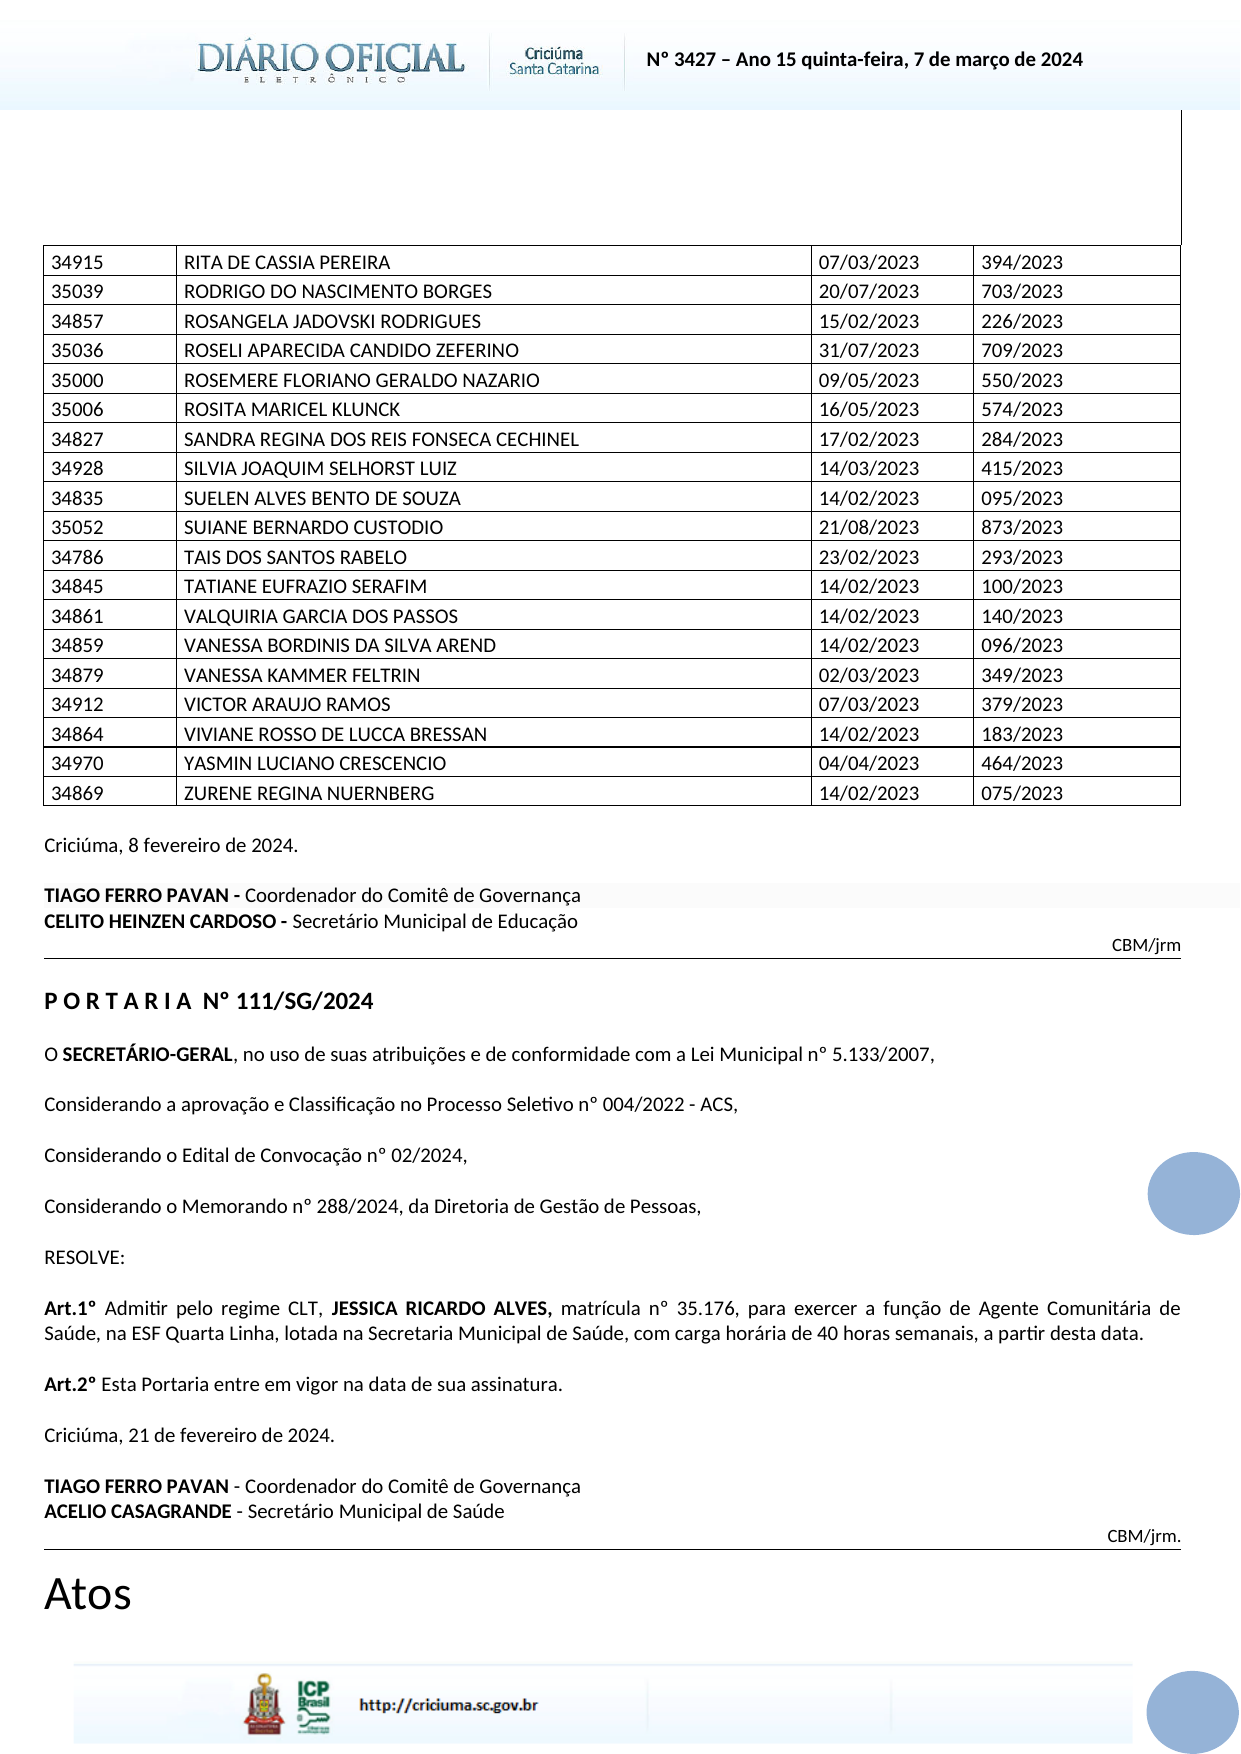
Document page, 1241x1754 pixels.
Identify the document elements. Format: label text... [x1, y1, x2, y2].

table_cell 02/03/2023 [812, 659, 973, 687]
text ACELIO CASAGRANDE - Secretário Municipal de Saúde [44, 1498, 1181, 1524]
table_cell ROSANGELA JADOVSKI RODRIGUES [177, 305, 811, 334]
table_cell VANESSA BORDINIS DA SILVA AREND [177, 630, 811, 658]
table_cell 09/05/2023 [812, 364, 973, 393]
table_cell 35006 [44, 394, 176, 422]
table_cell 34915 [44, 246, 176, 275]
text Criciúma, 21 de fevereiro de 2024. [44, 1422, 1181, 1447]
table_cell 379/2023 [974, 689, 1180, 717]
table_cell ROSITA MARICEL KLUNCK [177, 394, 811, 422]
table_cell SILVIA JOAQUIM SELHORST LUIZ [177, 453, 811, 481]
table_cell 226/2023 [974, 305, 1180, 334]
table_cell 31/07/2023 [812, 335, 973, 363]
table_cell SUIANE BERNARDO CUSTODIO [177, 512, 811, 540]
table_cell 34786 [44, 541, 176, 569]
table_cell YASMIN LUCIANO CRESCENCIO [177, 748, 811, 776]
table_cell 35039 [44, 276, 176, 304]
table_cell 14/02/2023 [812, 718, 973, 746]
table_cell VALQUIRIA GARCIA DOS PASSOS [177, 600, 811, 628]
table_cell 35000 [44, 364, 176, 393]
table_cell 07/03/2023 [812, 689, 973, 717]
text CELITO HEINZEN CARDOSO - Secretário Municipal de Educação [44, 908, 1240, 933]
table_cell RODRIGO DO NASCIMENTO BORGES [177, 276, 811, 304]
table_cell ROSEMERE FLORIANO GERALDO NAZARIO [177, 364, 811, 393]
table_cell 095/2023 [974, 482, 1180, 511]
table_cell 16/05/2023 [812, 394, 973, 422]
table_cell VIVIANE ROSSO DE LUCCA BRESSAN [177, 718, 811, 746]
table_cell 100/2023 [974, 571, 1180, 599]
table_cell 394/2023 [974, 246, 1180, 275]
table_cell 183/2023 [974, 718, 1180, 746]
table_cell 34845 [44, 571, 176, 599]
table_cell 415/2023 [974, 453, 1180, 481]
table_cell 34835 [44, 482, 176, 511]
table_cell 35036 [44, 335, 176, 363]
table_cell 574/2023 [974, 394, 1180, 422]
table_cell 34912 [44, 689, 176, 717]
table_cell 15/02/2023 [812, 305, 973, 334]
table_cell 075/2023 [974, 777, 1180, 805]
table_cell 34970 [44, 748, 176, 776]
table_cell 14/02/2023 [812, 482, 973, 511]
table_cell 34827 [44, 423, 176, 452]
text TIAGO FERRO PAVAN - Coordenador do Comitê de Governança [44, 883, 1240, 908]
text CBM/jrm [44, 933, 1181, 958]
table_cell 04/04/2023 [812, 748, 973, 776]
table_cell 14/03/2023 [812, 453, 973, 481]
table_cell ZURENE REGINA NUERNBERG [177, 777, 811, 805]
table_cell 34857 [44, 305, 176, 334]
table_cell 34928 [44, 453, 176, 481]
text Considerando o Memorando nº 288/2024, da Diretoria de Gestão de Pessoas, [44, 1193, 1156, 1219]
table_cell 34869 [44, 777, 176, 805]
table_cell 14/02/2023 [812, 630, 973, 658]
table_cell 34859 [44, 630, 176, 658]
text Atos [44, 1562, 1181, 1621]
table_cell 20/07/2023 [812, 276, 973, 304]
table_cell TATIANE EUFRAZIO SERAFIM [177, 571, 811, 599]
text P O R T A R I A Nº 111/SG/2024 [44, 985, 1181, 1015]
table_cell RITA DE CASSIA PEREIRA [177, 246, 811, 275]
table_cell 34864 [44, 718, 176, 746]
text Art.2º Esta Portaria entre em vigor na data de sua assinatura. [44, 1371, 1181, 1397]
table_cell 284/2023 [974, 423, 1180, 452]
table_cell 140/2023 [974, 600, 1180, 628]
table_cell 34861 [44, 600, 176, 628]
text TIAGO FERRO PAVAN - Coordenador do Comitê de Governança [44, 1473, 1181, 1498]
table_cell 21/08/2023 [812, 512, 973, 540]
text Considerando o Edital de Convocação nº 02/2024, [44, 1142, 1181, 1168]
text Art.1º Admitir pelo regime CLT, JESSICA RICARDO ALVES, matrícula nº 35.176, para exercer a função de Agente Comunitária de Saúde, na ESF Quarta Linha, lotada na Secretaria Municipal de Saúde, com carga horária de 40 horas semanais, a partir desta data. [44, 1295, 1181, 1346]
table_cell 34879 [44, 659, 176, 687]
table_cell 096/2023 [974, 630, 1180, 658]
table_cell TAIS DOS SANTOS RABELO [177, 541, 811, 569]
text RESOLVE: [44, 1244, 1181, 1269]
table_cell 17/02/2023 [812, 423, 973, 452]
table_cell SANDRA REGINA DOS REIS FONSECA CECHINEL [177, 423, 811, 452]
table_cell 23/02/2023 [812, 541, 973, 569]
table_cell VICTOR ARAUJO RAMOS [177, 689, 811, 717]
text Considerando a aprovação e Classificação no Processo Seletivo nº 004/2022 - ACS, [44, 1092, 1181, 1117]
table_cell 14/02/2023 [812, 777, 973, 805]
text Criciúma, 8 fevereiro de 2024. [44, 832, 1196, 857]
table_cell 709/2023 [974, 335, 1180, 363]
text O SECRETÁRIO-GERAL, no uso de suas atribuições e de conformidade com a Lei Municipal nº 5.133/2007, [44, 1041, 1181, 1066]
text CBM/jrm. [44, 1524, 1181, 1549]
table_cell 703/2023 [974, 276, 1180, 304]
table_cell 550/2023 [974, 364, 1180, 393]
table_cell 349/2023 [974, 659, 1180, 687]
table_cell 14/02/2023 [812, 600, 973, 628]
table_cell 873/2023 [974, 512, 1180, 540]
table_cell 293/2023 [974, 541, 1180, 569]
table_cell 35052 [44, 512, 176, 540]
table_cell SUELEN ALVES BENTO DE SOUZA [177, 482, 811, 511]
table_cell 07/03/2023 [812, 246, 973, 275]
table_cell VANESSA KAMMER FELTRIN [177, 659, 811, 687]
table_cell 464/2023 [974, 748, 1180, 776]
table_cell ROSELI APARECIDA CANDIDO ZEFERINO [177, 335, 811, 363]
table_cell 14/02/2023 [812, 571, 973, 599]
